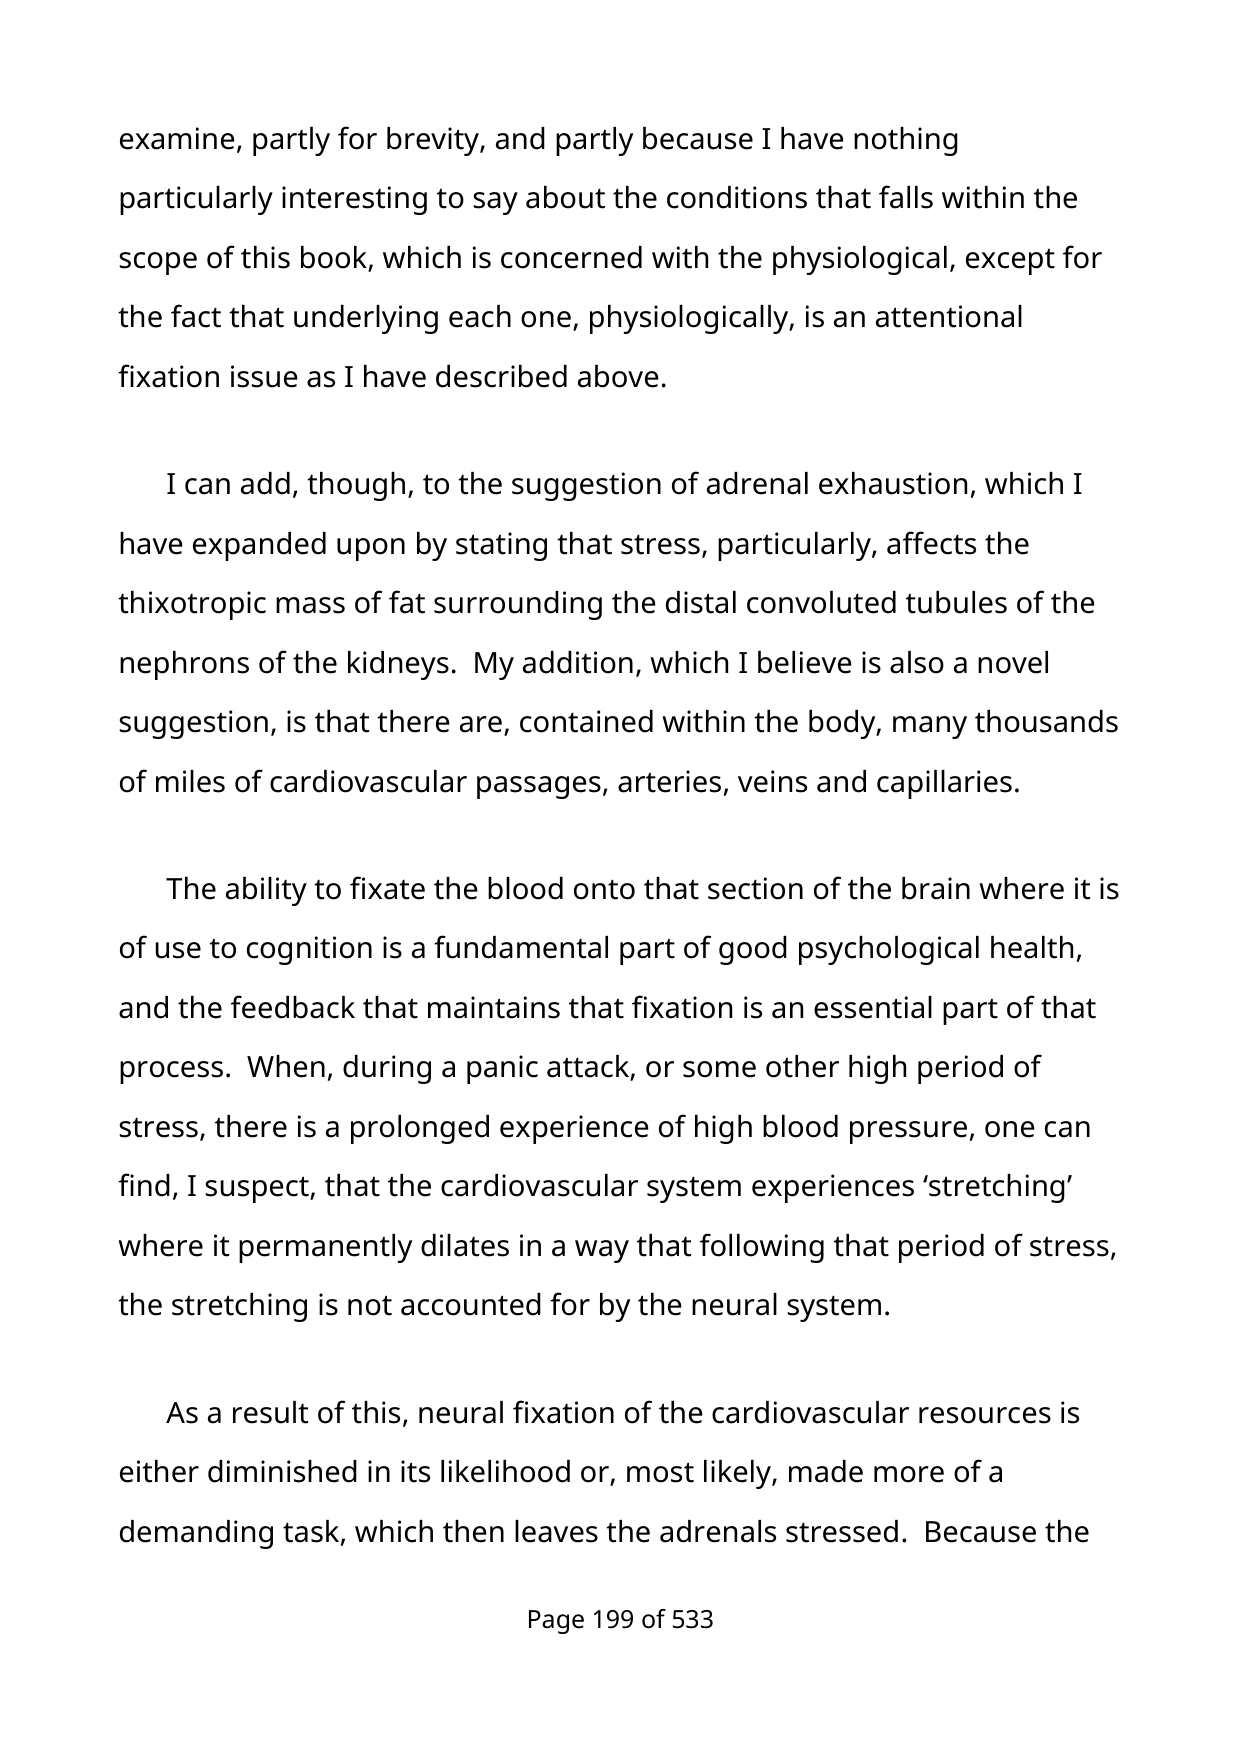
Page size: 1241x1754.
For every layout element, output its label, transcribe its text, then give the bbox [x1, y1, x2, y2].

text As a result of this, neural fixation of the cardiovascular resources is either diminished in its likelihood or, most likely, made more of a demanding task, which then leaves the adrenals stressed. Because the [118, 1392, 1122, 1551]
text The ability to fixate the blood onto that section of the brain where it is of use to cognition is a fundamental part of good psychological health, and the feedback that maintains that fixation is an essential part of that process. When, during a panic attack, or some other high period of stress, there is a prolonged experience of high blood pressure, one can find, I suspect, that the cardiovascular system experiences ‘stretching’ where it permanently dilates in a way that following that period of stress, the stretching is not accounted for by the neural system. [118, 868, 1122, 1324]
text examine, partly for brevity, and partly because I have nothing particularly interesting to say about the conditions that falls within the scope of this book, which is concerned with the physiological, except for the fact that underlying each one, physiologically, is an attentional fixation issue as I have described above. [118, 118, 1122, 396]
text I can add, though, to the suggestion of adrenal exhaustion, which I have expanded upon by stating that stress, particularly, affects the thixotropic mass of fat surrounding the distal convoluted tubules of the nephrons of the kidneys. My addition, which I believe is also a novel suggestion, is that there are, contained within the body, many thousands of miles of cardiovascular passages, arteries, veins and capillaries. [118, 463, 1122, 801]
